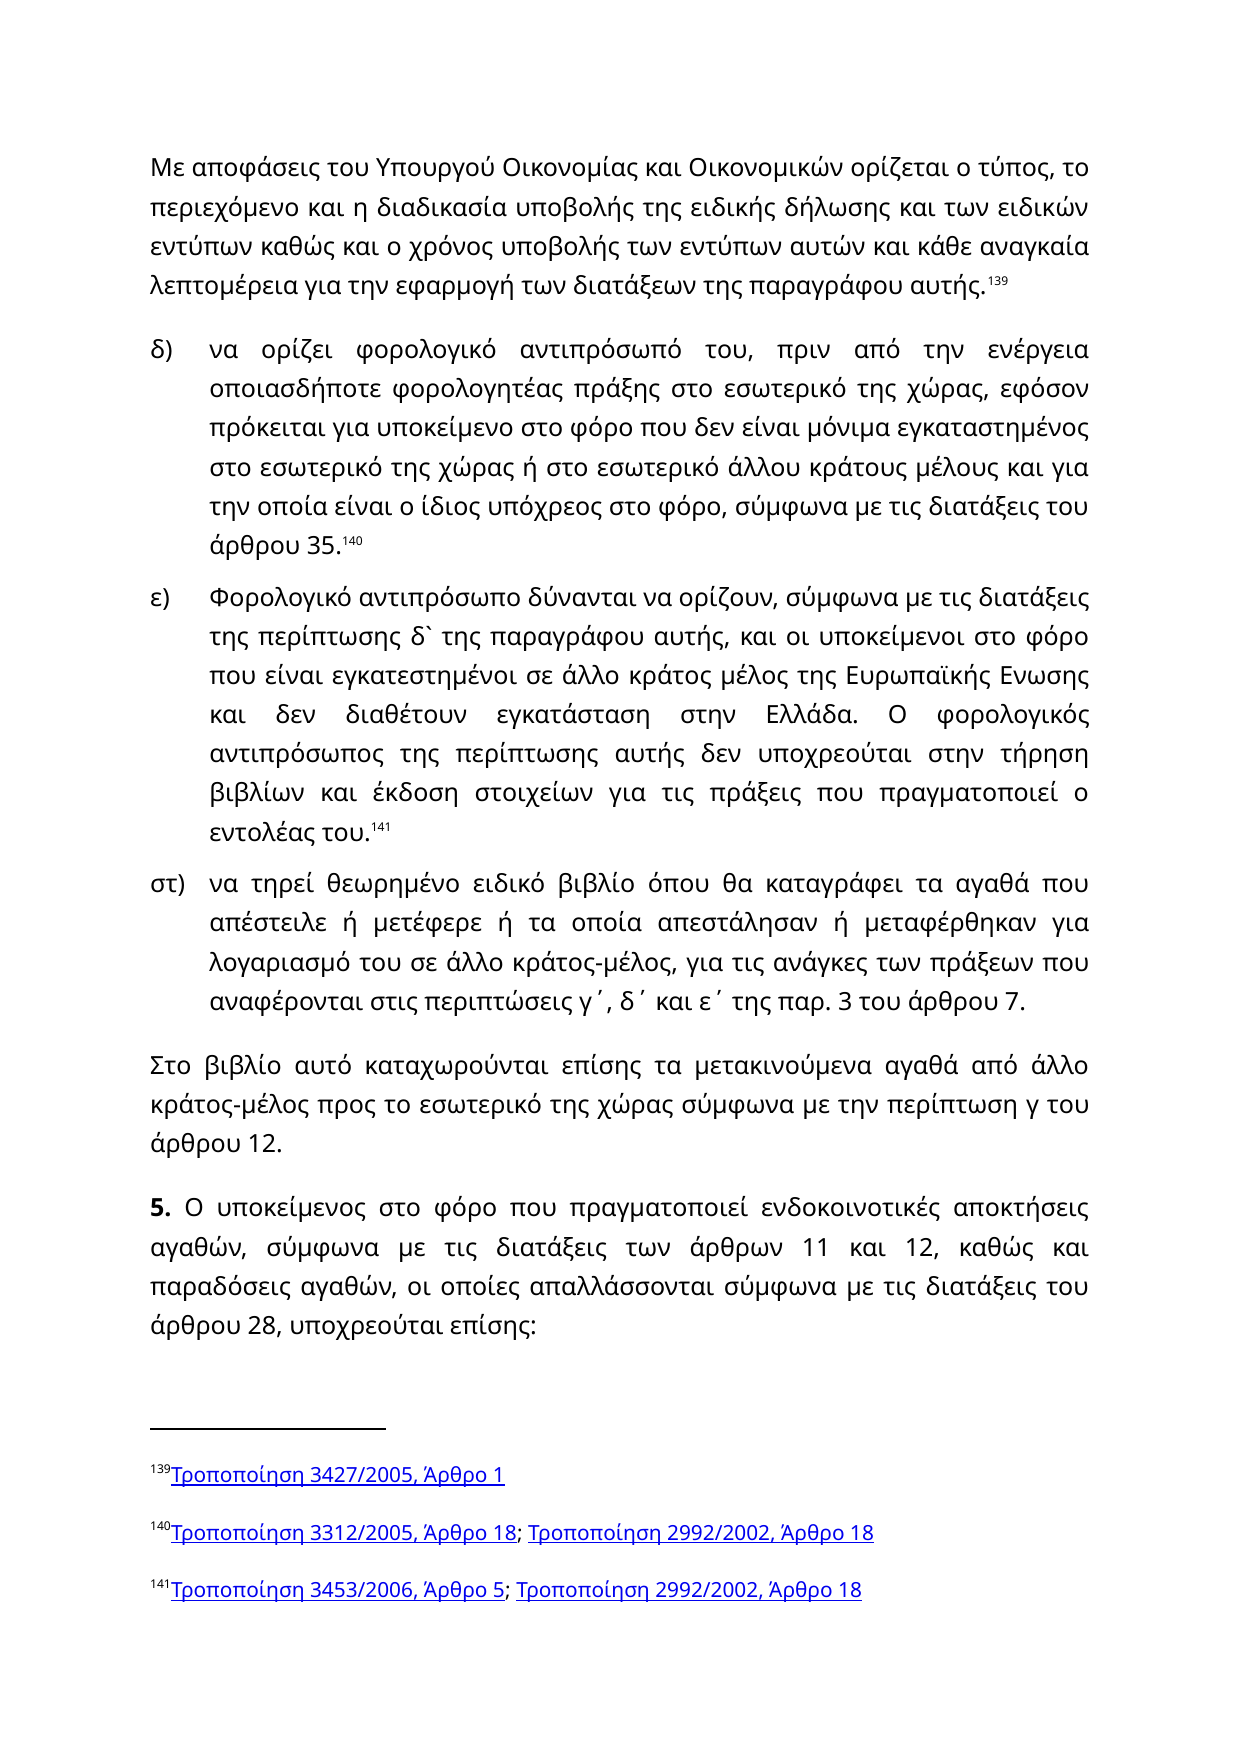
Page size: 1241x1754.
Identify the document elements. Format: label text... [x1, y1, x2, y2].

text Στο βιβλίο αυτό καταχωρούνται επίσης τα μετακινούμενα αγαθά από άλλο κράτος-μέλος προς το εσωτερικό της χώρας σύμφωνα με την περίπτωση γ του άρθρου 12. [150, 1047, 1090, 1160]
text Τροποποίηση 3427/2005, Άρθρο 1 [150, 1460, 1090, 1489]
list δ) να ορίζει φορολογικό αντιπρόσωπό του, πριν από την ενέργεια οποιασδήποτε φορολογητέας πράξης στο εσωτερικό της χώρας, εφόσον πρόκειται για υποκείμενο στο φόρο που δεν είναι μόνιμα εγκαταστημένος στο εσωτερικό της χώρας ή στο εσωτερικό άλλου κράτους μέλους και για την οποία είναι ο ίδιος υπόχρεος στο φόρο, σύμφωνα με τις διατάξεις του άρθρου 35. [150, 332, 1090, 562]
list στ) να τηρεί θεωρημένο ειδικό βιβλίο όπου θα καταγράφει τα αγαθά που απέστειλε ή μετέφερε ή τα οποία απεστάλησαν ή μεταφέρθηκαν για λογαριασμό του σε άλλο κράτος-μέλος, για τις ανάγκες των πράξεων που αναφέρονται στις περιπτώσεις γ΄, δ΄ και ε΄ της παρ. 3 του άρθρου 7. [150, 866, 1090, 1017]
text Τροποποίηση 3312/2005, Άρθρο 18; Τροποποίηση 2992/2002, Άρθρο 18 [150, 1518, 1090, 1546]
text 5. Ο υποκείμενος στο φόρο που πραγματοποιεί ενδοκοινοτικές αποκτήσεις αγαθών, σύμφωνα με τις διατάξεις των άρθρων 11 και 12, καθώς και παραδόσεις αγαθών, οι οποίες απαλλάσσονται σύμφωνα με τις διατάξεις του άρθρου 28, υποχρεούται επίσης: [150, 1190, 1090, 1342]
text Με αποφάσεις του Υπουργού Οικονομίας και Οικονομικών ορίζεται ο τύπος, το περιεχόμενο και η διαδικασία υποβολής της ειδικής δήλωσης και των ειδικών εντύπων καθώς και ο χρόνος υποβολής των εντύπων αυτών και κάθε αναγκαία λεπτομέρεια για την εφαρμογή των διατάξεων της παραγράφου αυτής. [150, 150, 1090, 302]
list ε) Φορολογικό αντιπρόσωπο δύνανται να ορίζουν, σύμφωνα με τις διατάξεις της περίπτωσης δ` της παραγράφου αυτής, και οι υποκείμενοι στο φόρο που είναι εγκατεστημένοι σε άλλο κράτος μέλος της Ευρωπαϊκής Ενωσης και δεν διαθέτουν εγκατάσταση στην Ελλάδα. Ο φορολογικός αντιπρόσωπος της περίπτωσης αυτής δεν υποχρεούται στην τήρηση βιβλίων και έκδοση στοιχείων για τις πράξεις που πραγματοποιεί ο εντολέας του. [150, 579, 1090, 848]
text Τροποποίηση 3453/2006, Άρθρο 5; Τροποποίηση 2992/2002, Άρθρο 18 [150, 1576, 1090, 1604]
